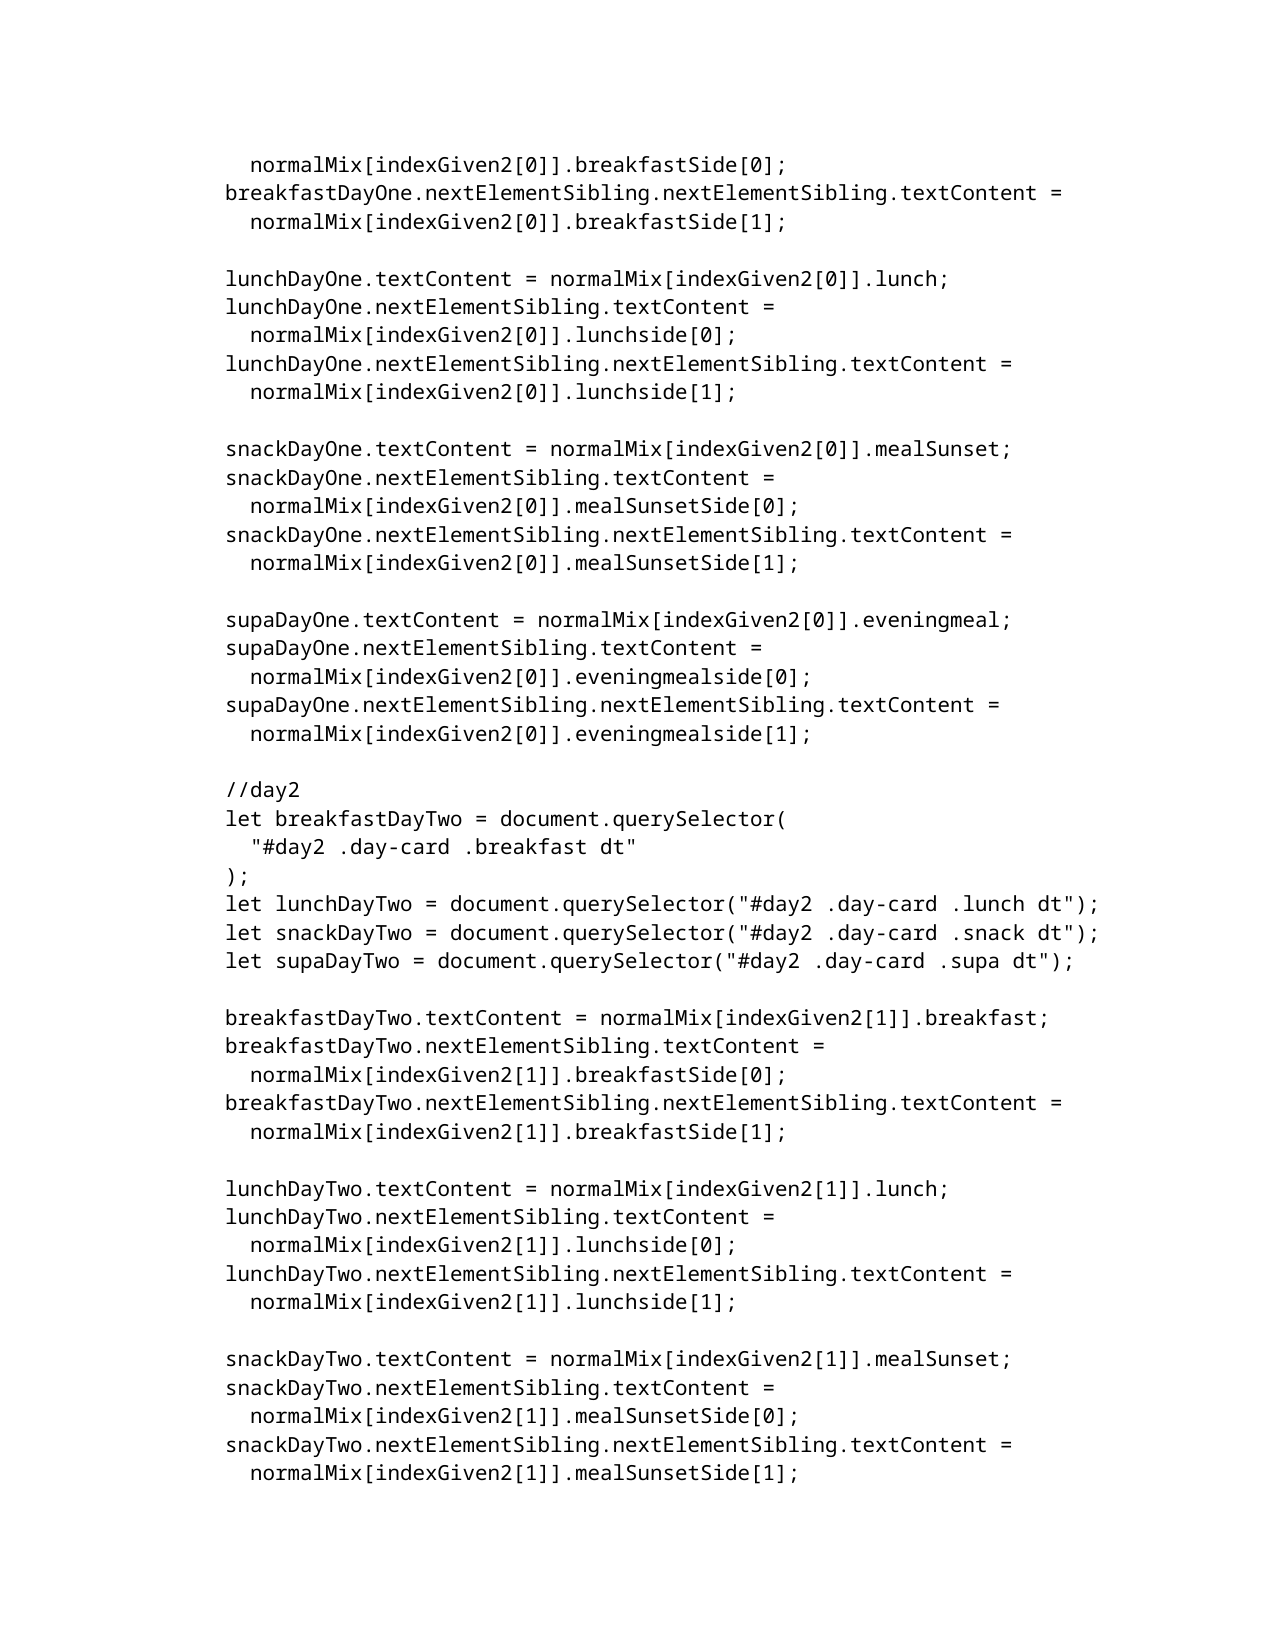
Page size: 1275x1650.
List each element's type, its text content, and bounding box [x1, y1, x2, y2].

text lunchDayTwo.nextElementSibling.textContent = [150, 1202, 1125, 1231]
text breakfastDayTwo.nextElementSibling.textContent = [150, 1032, 1125, 1060]
text let snackDayTwo = document.querySelector("#day2 .day-card .snack dt"); [150, 918, 1125, 946]
text supaDayOne.nextElementSibling.nextElementSibling.textContent = [150, 690, 1125, 719]
text lunchDayOne.nextElementSibling.textContent = [150, 292, 1125, 321]
text let supaDayTwo = document.querySelector("#day2 .day-card .supa dt"); [150, 946, 1125, 975]
text let breakfastDayTwo = document.querySelector( [150, 804, 1125, 832]
text snackDayOne.nextElementSibling.textContent = [150, 463, 1125, 491]
text breakfastDayTwo.nextElementSibling.nextElementSibling.textContent = [150, 1088, 1125, 1117]
text breakfastDayOne.nextElementSibling.nextElementSibling.textContent = [150, 178, 1125, 207]
text normalMix[indexGiven2[0]].breakfastSide[0]; [150, 150, 1125, 178]
text normalMix[indexGiven2[1]].mealSunsetSide[0]; [150, 1401, 1125, 1430]
text "#day2 .day-card .breakfast dt" [150, 832, 1125, 861]
text lunchDayTwo.nextElementSibling.nextElementSibling.textContent = [150, 1259, 1125, 1287]
text snackDayOne.nextElementSibling.nextElementSibling.textContent = [150, 520, 1125, 548]
text let lunchDayTwo = document.querySelector("#day2 .day-card .lunch dt"); [150, 889, 1125, 918]
text ); [150, 861, 1125, 889]
text //day2 [150, 776, 1125, 804]
text lunchDayOne.nextElementSibling.nextElementSibling.textContent = [150, 349, 1125, 377]
text lunchDayTwo.textContent = normalMix[indexGiven2[1]].lunch; [150, 1174, 1125, 1202]
text normalMix[indexGiven2[0]].mealSunsetSide[0]; [150, 491, 1125, 520]
text normalMix[indexGiven2[0]].breakfastSide[1]; [150, 207, 1125, 235]
text normalMix[indexGiven2[0]].eveningmealside[1]; [150, 719, 1125, 747]
text normalMix[indexGiven2[1]].breakfastSide[1]; [150, 1117, 1125, 1145]
text normalMix[indexGiven2[0]].mealSunsetSide[1]; [150, 548, 1125, 577]
text snackDayTwo.textContent = normalMix[indexGiven2[1]].mealSunset; [150, 1344, 1125, 1373]
text normalMix[indexGiven2[0]].lunchside[0]; [150, 321, 1125, 349]
text snackDayOne.textContent = normalMix[indexGiven2[0]].mealSunset; [150, 434, 1125, 463]
text normalMix[indexGiven2[0]].lunchside[1]; [150, 377, 1125, 406]
text snackDayTwo.nextElementSibling.textContent = [150, 1373, 1125, 1401]
text normalMix[indexGiven2[1]].mealSunsetSide[1]; [150, 1458, 1125, 1487]
text breakfastDayTwo.textContent = normalMix[indexGiven2[1]].breakfast; [150, 1003, 1125, 1032]
text normalMix[indexGiven2[1]].lunchside[1]; [150, 1287, 1125, 1316]
text normalMix[indexGiven2[0]].eveningmealside[0]; [150, 662, 1125, 690]
text supaDayOne.nextElementSibling.textContent = [150, 633, 1125, 662]
text supaDayOne.textContent = normalMix[indexGiven2[0]].eveningmeal; [150, 605, 1125, 633]
text snackDayTwo.nextElementSibling.nextElementSibling.textContent = [150, 1430, 1125, 1458]
text normalMix[indexGiven2[1]].breakfastSide[0]; [150, 1060, 1125, 1088]
text normalMix[indexGiven2[1]].lunchside[0]; [150, 1231, 1125, 1259]
text lunchDayOne.textContent = normalMix[indexGiven2[0]].lunch; [150, 264, 1125, 292]
